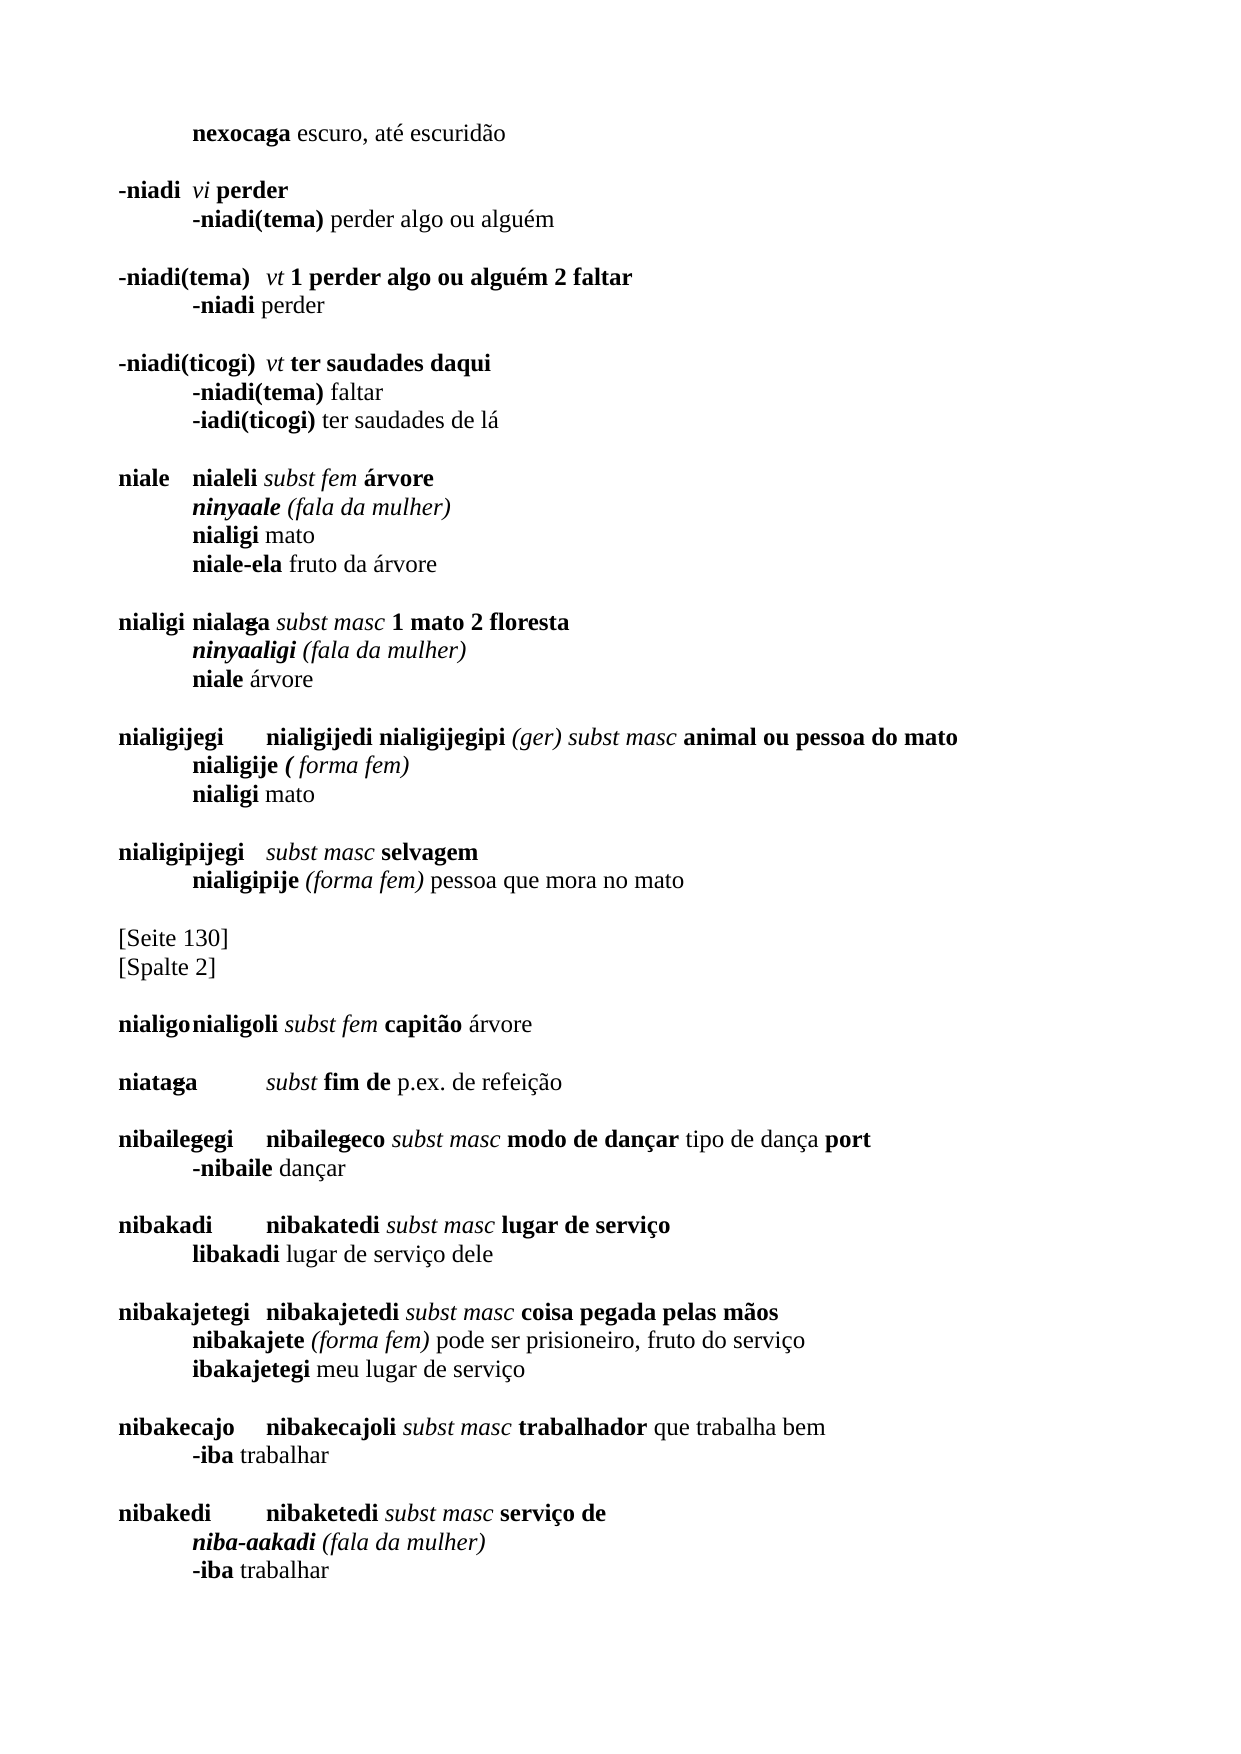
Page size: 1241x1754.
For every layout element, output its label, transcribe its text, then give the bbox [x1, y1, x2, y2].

text ibakajetegi meu lugar de serviço [118, 1354, 1240, 1383]
text nialigo nialigoli subst fem capitão árvore [118, 1009, 1240, 1038]
text nibailegegi nibailegeco subst masc modo de dançar tipo de dança port [118, 1124, 1240, 1153]
text -niadi vi perder [118, 176, 1240, 204]
text niale-ela fruto da árvore [118, 549, 1240, 578]
text [Seite 130] [118, 923, 1240, 952]
text nialigije ( forma fem) [118, 751, 1240, 779]
text nialigijegi nialigijedi nialigijegipi (ger) subst masc animal ou pessoa do mato [118, 722, 1240, 751]
text -niadi perder [118, 291, 1240, 319]
text ninyaale (fala da mulher) [118, 492, 1240, 521]
text nibakecajo nibakecajoli subst masc trabalhador que trabalha bem [118, 1412, 1240, 1441]
text niataga subst fim de p.ex. de refeição [118, 1067, 1240, 1096]
text -niadi(tema) perder algo ou alguém [118, 204, 1240, 233]
text nexocaga escuro, até escuridão [118, 118, 1240, 147]
text nialigi mato [118, 779, 1240, 808]
text nialigipijegi subst masc selvagem [118, 837, 1240, 866]
text -niadi(ticogi) vt ter saudades daqui [118, 348, 1240, 377]
text nialigi nialaga subst masc 1 mato 2 floresta [118, 607, 1240, 636]
text -niadi(tema) faltar [118, 377, 1240, 406]
text -iba trabalhar [118, 1441, 1240, 1469]
text -iba trabalhar [118, 1556, 1240, 1584]
text [Spalte 2] [118, 952, 1240, 981]
text -niadi(tema) vt 1 perder algo ou alguém 2 faltar [118, 262, 1240, 291]
text nialigipije (forma fem) pessoa que mora no mato [118, 866, 1240, 894]
text niale árvore [118, 664, 1240, 693]
text ninyaaligi (fala da mulher) [118, 636, 1240, 664]
text libakadi lugar de serviço dele [118, 1239, 1240, 1268]
text -nibaile dançar [118, 1153, 1240, 1182]
text nibakedi nibaketedi subst masc serviço de [118, 1498, 1240, 1527]
text nibakadi nibakatedi subst masc lugar de serviço [118, 1211, 1240, 1239]
text niale nialeli subst fem árvore [118, 463, 1240, 492]
text nibakajetegi nibakajetedi subst masc coisa pegada pelas mãos [118, 1297, 1240, 1326]
text nibakajete (forma fem) pode ser prisioneiro, fruto do serviço [118, 1326, 1240, 1354]
text nialigi mato [118, 521, 1240, 549]
text niba-aakadi (fala da mulher) [118, 1527, 1240, 1556]
text -iadi(ticogi) ter saudades de lá [118, 406, 1240, 434]
